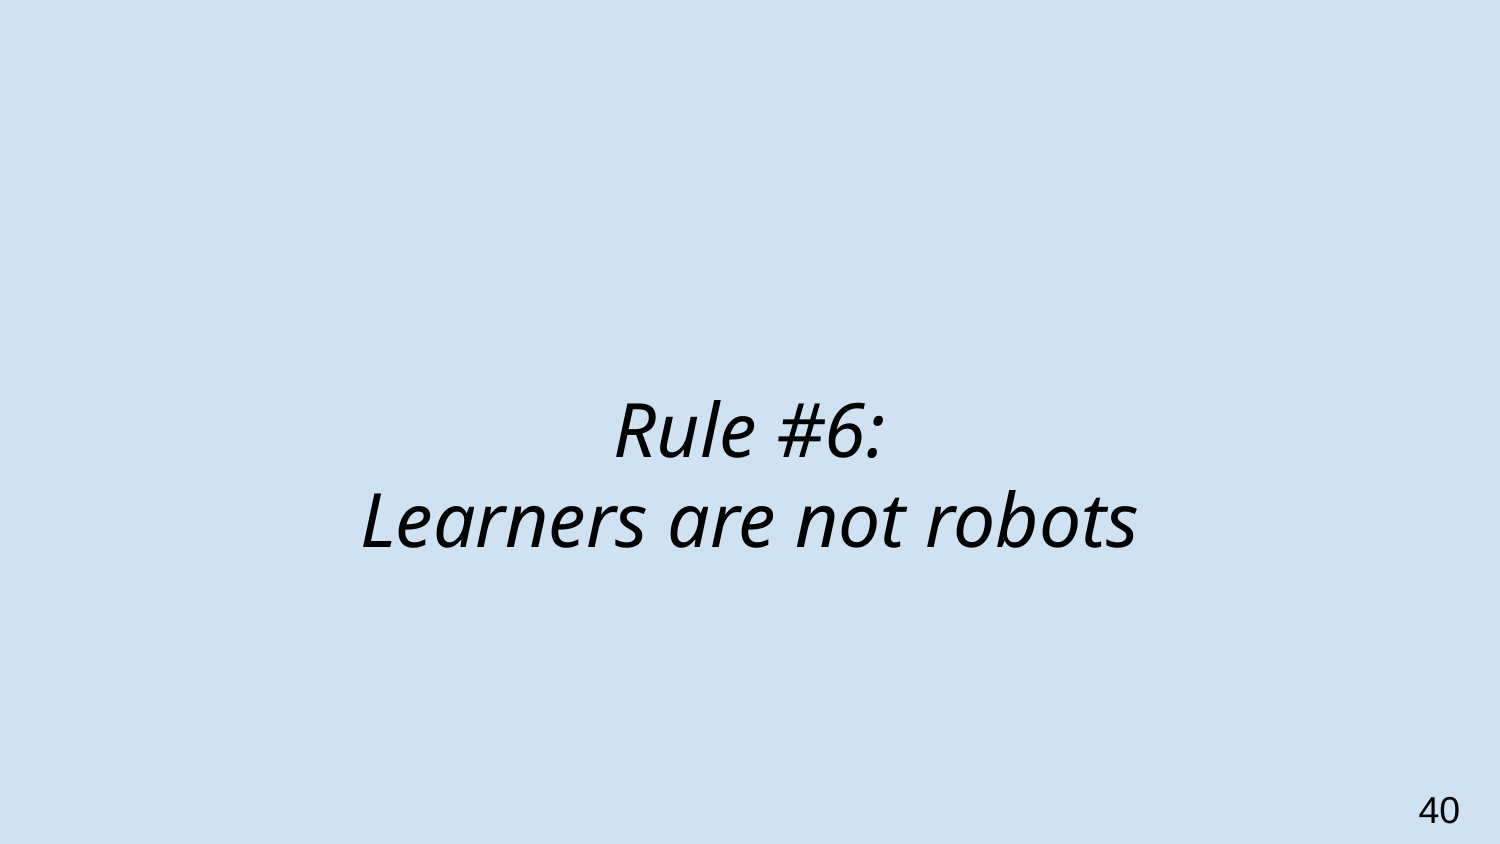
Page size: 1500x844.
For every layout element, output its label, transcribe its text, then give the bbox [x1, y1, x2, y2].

text_box Rule #6: Learners are not robots [277, 367, 1223, 576]
